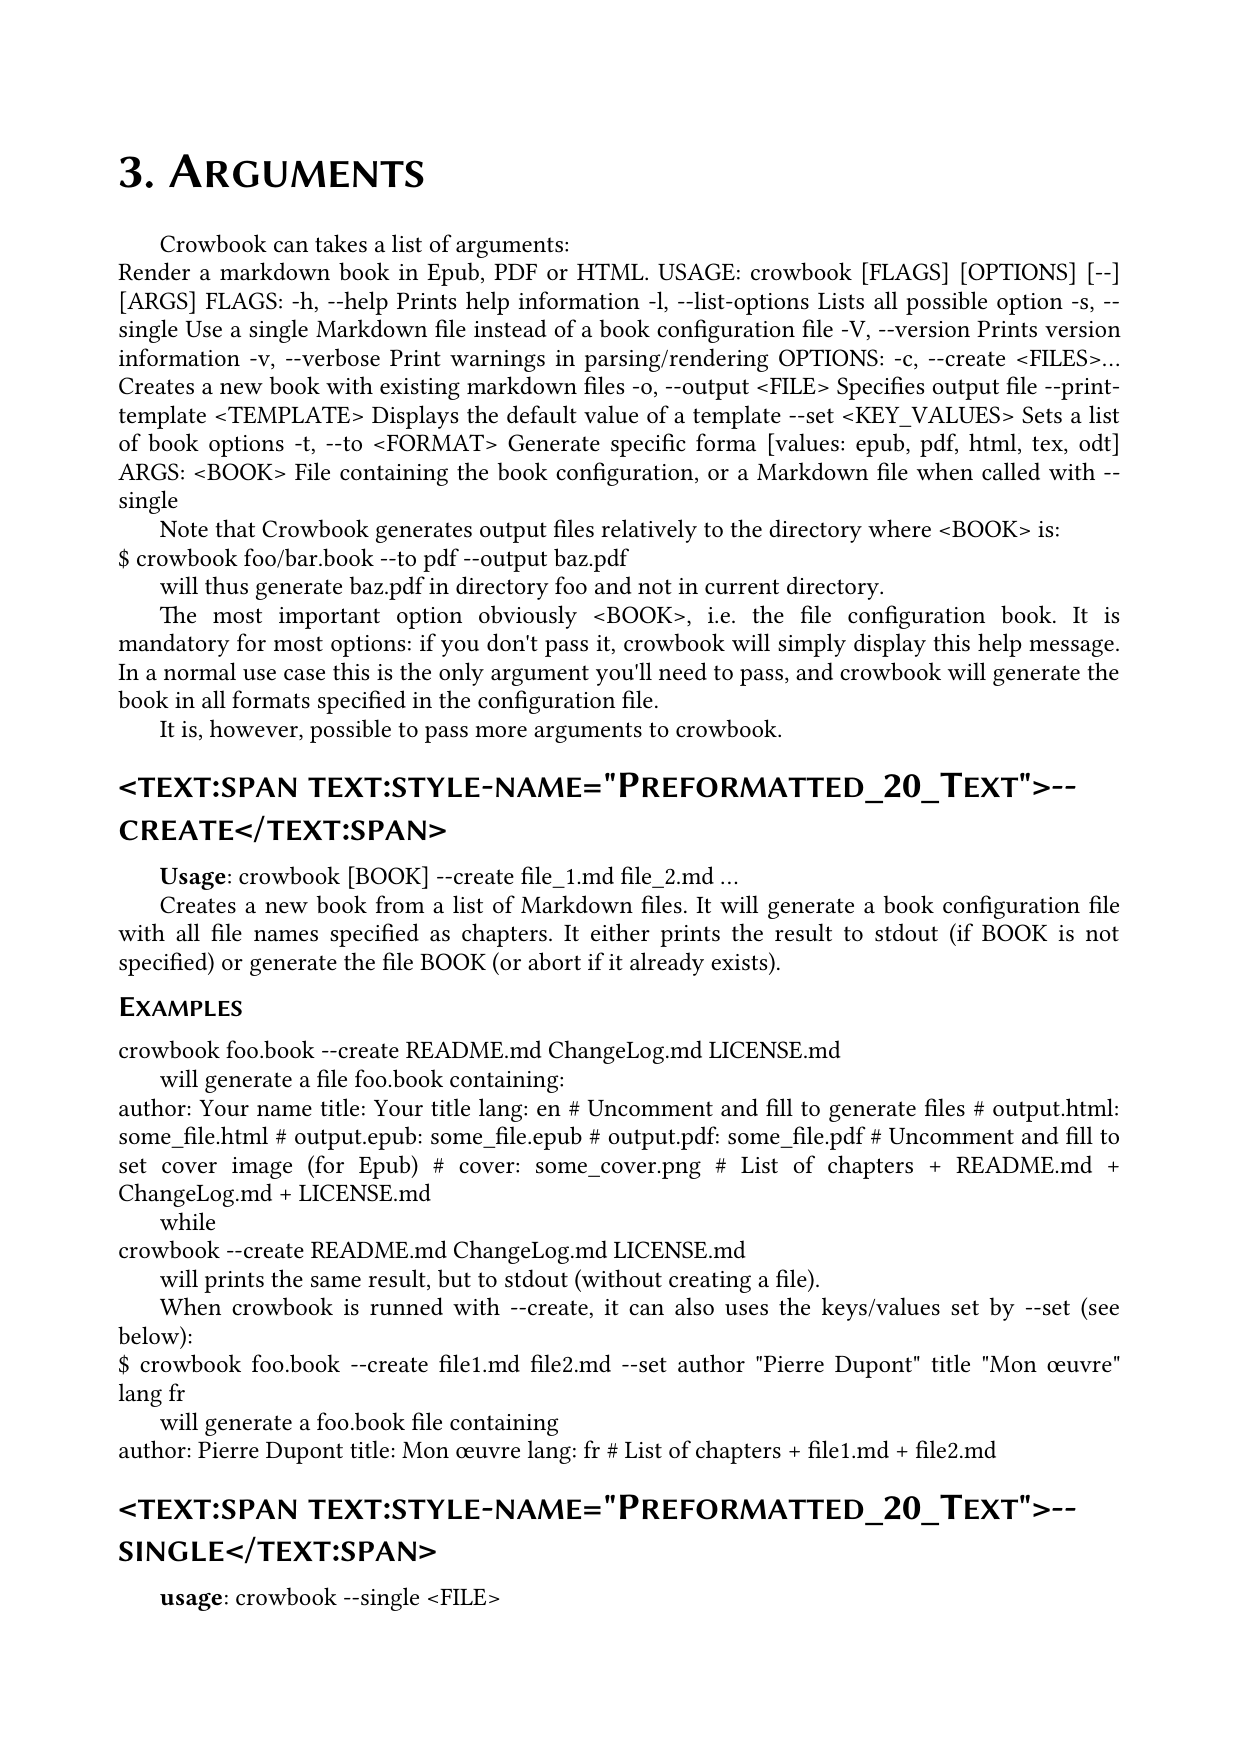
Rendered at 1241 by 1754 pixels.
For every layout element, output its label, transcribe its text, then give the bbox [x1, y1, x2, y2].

text will prints the same result, but to stdout (without creating a file). [118, 1265, 1122, 1293]
text crowbook --create README.md ChangeLog.md LICENSE.md [118, 1236, 1122, 1265]
subtitle <text:span text:style-name="Preformatted_20_Text">--create</text:span> [118, 764, 1122, 849]
text will thus generate baz.pdf in directory foo and not in current directory. [118, 572, 1122, 601]
subtitle Examples [118, 991, 1122, 1024]
text author: Pierre Dupont title: Mon œuvre lang: fr # List of chapters + file1.md + file2.md [118, 1436, 1122, 1465]
text Render a markdown book in Epub, PDF or HTML. USAGE: crowbook [FLAGS] [OPTIONS] [--] [ARGS] FLAGS: -h, --help Prints help information -l, --list-options Lists all possible option -s, --single Use a single Markdown file instead of a book configuration file -V, --version Prints version information -v, --verbose Print warnings in parsing/rendering OPTIONS: -c, --create <FILES>... Creates a new book with existing markdown files -o, --output <FILE> Specifies output file --print-template <TEMPLATE> Displays the default value of a template --set <KEY_VALUES> Sets a list of book options -t, --to <FORMAT> Generate specific forma [values: epub, pdf, html, tex, odt] ARGS: <BOOK> File containing the book configuration, or a Markdown file when called with --single [118, 258, 1122, 515]
text usage: crowbook --single <FILE> [118, 1583, 1122, 1612]
text The most important option obviously <BOOK>, i.e. the file configuration book. It is mandatory for most options: if you don't pass it, crowbook will simply display this help message. In a normal use case this is the only argument you'll need to pass, and crowbook will generate the book in all formats specified in the configuration file. [118, 601, 1122, 715]
text It is, however, possible to pass more arguments to crowbook. [118, 715, 1122, 743]
text crowbook foo.book --create README.md ChangeLog.md LICENSE.md [118, 1037, 1122, 1065]
text Creates a new book from a list of Markdown files. It will generate a book configuration file with all file names specified as chapters. It either prints the result to stdout (if BOOK is not specified) or generate the file BOOK (or abort if it already exists). [118, 891, 1122, 976]
text will generate a foo.book file containing [118, 1408, 1122, 1436]
text $ crowbook foo/bar.book --to pdf --output baz.pdf [118, 543, 1122, 572]
subtitle 3. Arguments [118, 143, 1122, 200]
text Crowbook can takes a list of arguments: [118, 229, 1122, 258]
text while [118, 1208, 1122, 1236]
text will generate a file foo.book containing: [118, 1065, 1122, 1094]
text author: Your name title: Your title lang: en # Uncomment and fill to generate files # output.html: some_file.html # output.epub: some_file.epub # output.pdf: some_file.pdf # Uncomment and fill to set cover image (for Epub) # cover: some_cover.png # List of chapters + README.md + ChangeLog.md + LICENSE.md [118, 1094, 1122, 1208]
text Usage: crowbook [BOOK] --create file_1.md file_2.md ... [118, 862, 1122, 891]
text $ crowbook foo.book --create file1.md file2.md --set author "Pierre Dupont" title "Mon œuvre" lang fr [118, 1351, 1122, 1408]
text Note that Crowbook generates output files relatively to the directory where <BOOK> is: [118, 515, 1122, 543]
text When crowbook is runned with --create, it can also uses the keys/values set by --set (see below): [118, 1293, 1122, 1351]
subtitle <text:span text:style-name="Preformatted_20_Text">--single</text:span> [118, 1486, 1122, 1571]
